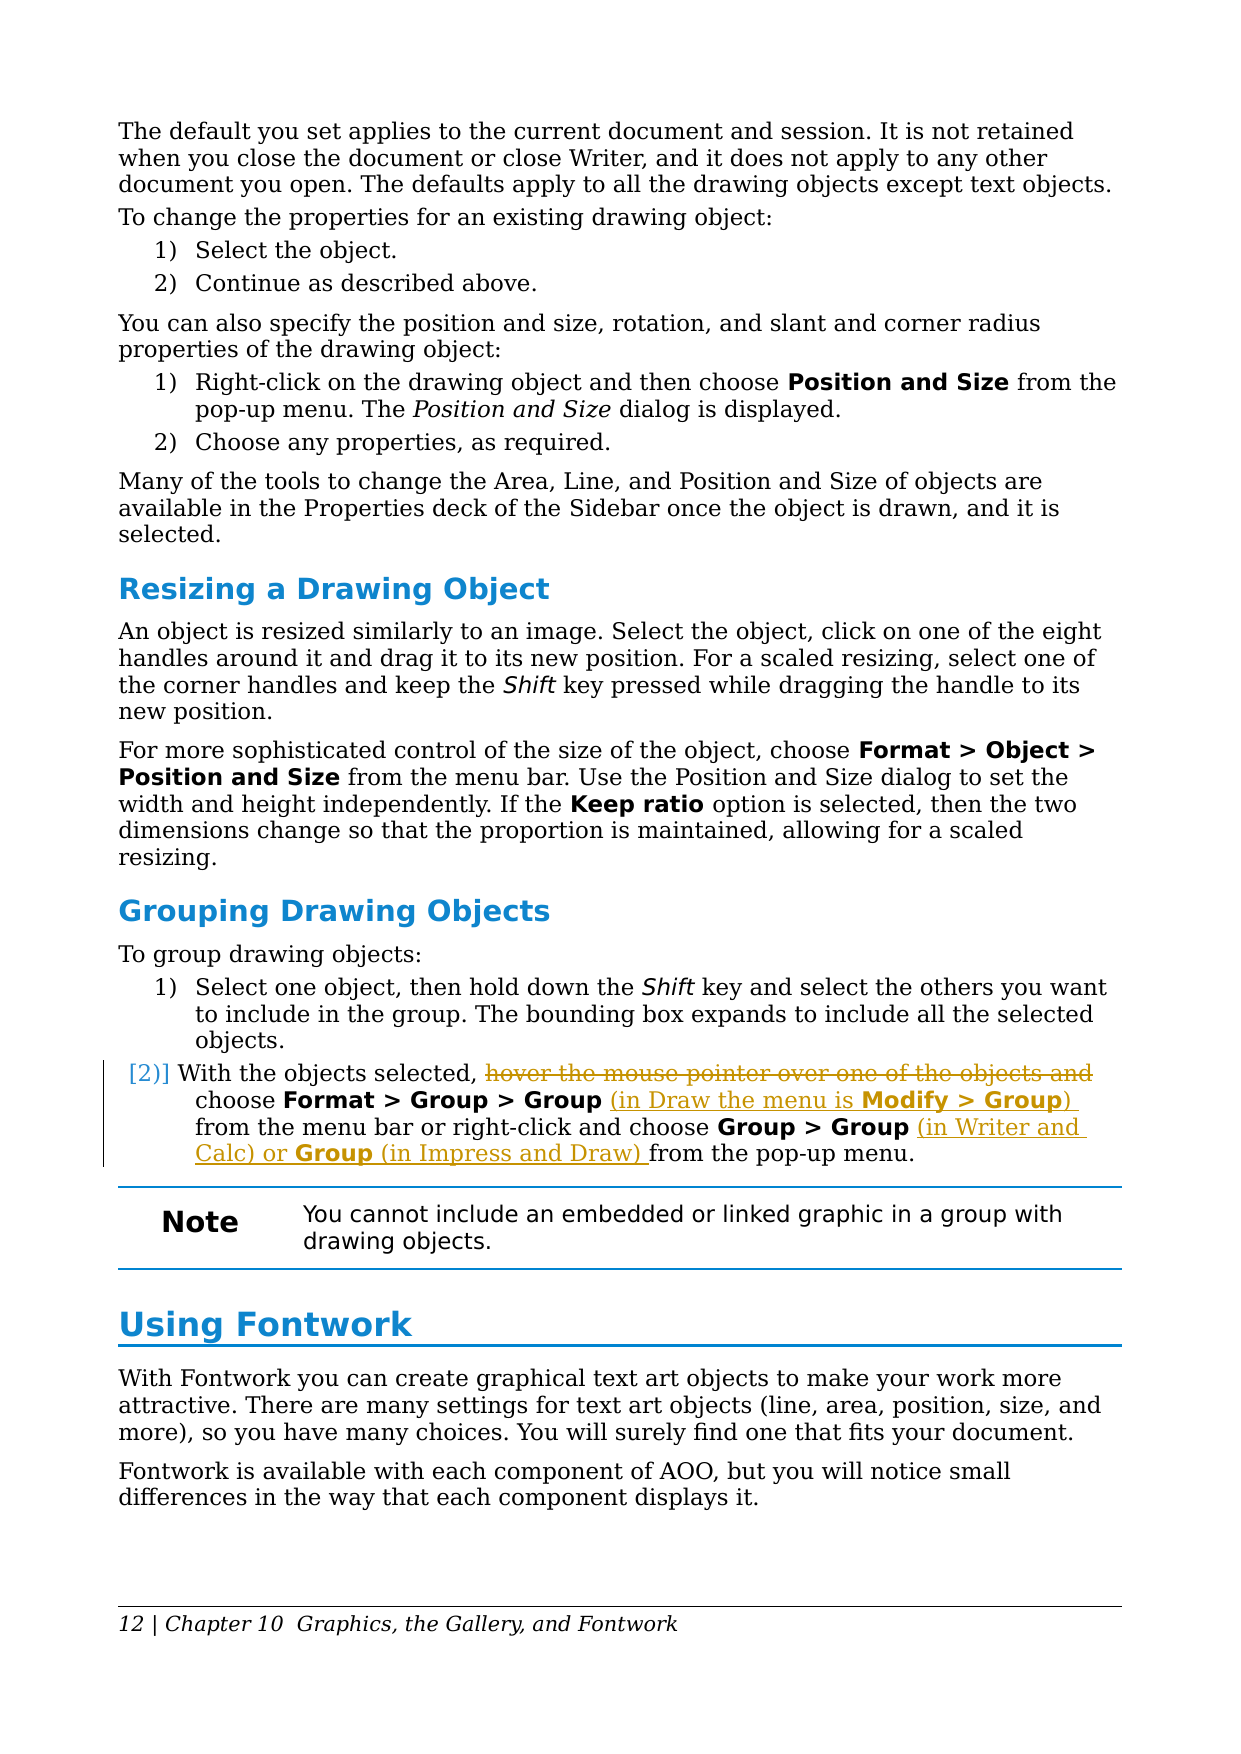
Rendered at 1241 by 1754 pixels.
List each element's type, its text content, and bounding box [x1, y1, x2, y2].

table_header You cannot include an embedded or linked graphic in a group with drawing objects. [281, 1188, 1122, 1267]
text Fontwork is available with each component of AOO, but you will notice small differences in the way that each component displays it. [118, 1458, 1122, 1511]
list Select one object, then hold down the Shift key and select the others you want to include in the group. The bounding box expands to include all the selected objects. [177, 974, 1122, 1054]
list To change the properties for an existing drawing object: [118, 204, 1122, 231]
list Select the object. [177, 238, 1122, 264]
text Many of the tools to change the Area, Line, and Position and Size of objects are available in the Properties deck of the Sidebar once the object is drawn, and it is selected. [118, 468, 1122, 548]
table_header Note [118, 1188, 281, 1267]
text An object is resized similarly to an image. Select the object, click on one of the eight handles around it and drag it to its new position. For a scaled resizing, select one of the corner handles and keep the Shift key pressed while dragging the handle to its new position. [118, 618, 1122, 725]
list You can also specify the position and size, rotation, and slant and corner radius properties of the drawing object: [118, 310, 1122, 363]
list Choose any properties, as required. [177, 429, 1122, 456]
list Continue as described above. [177, 271, 1122, 297]
subtitle Using Fontwork [118, 1306, 1122, 1344]
subtitle Resizing a Drawing Object [118, 572, 1122, 606]
list Right-click on the drawing object and then choose Position and Size from the pop-up menu. The Position and Size dialog is displayed. [177, 369, 1122, 423]
text With Fontwork you can create graphical text art objects to make your work more attractive. There are many settings for text art objects (line, area, position, size, and more), so you have many choices. You will surely find one that fits your document. [118, 1365, 1122, 1445]
text For more sophisticated control of the size of the object, choose Format > Object > Position and Size from the menu bar. Use the Position and Size dialog to set the width and height independently. If the Keep ratio option is selected, then the two dimensions change so that the proportion is maintained, allowing for a scaled resizing. [118, 738, 1122, 871]
list With the objects selected, choose Format > Group > Group (in Draw the menu is Modify > Group) from the menu bar or right-click and choose Group > Group (in Writer and Calc) or Group (in Impress and Draw) from the pop-up menu. [177, 1060, 1122, 1167]
list The default you set applies to the current document and session. It is not retained when you close the document or close Writer, and it does not apply to any other document you open. The defaults apply to all the drawing objects except text objects. [118, 118, 1122, 198]
subtitle Grouping Drawing Objects [118, 895, 1122, 929]
list To group drawing objects: [118, 941, 1122, 968]
